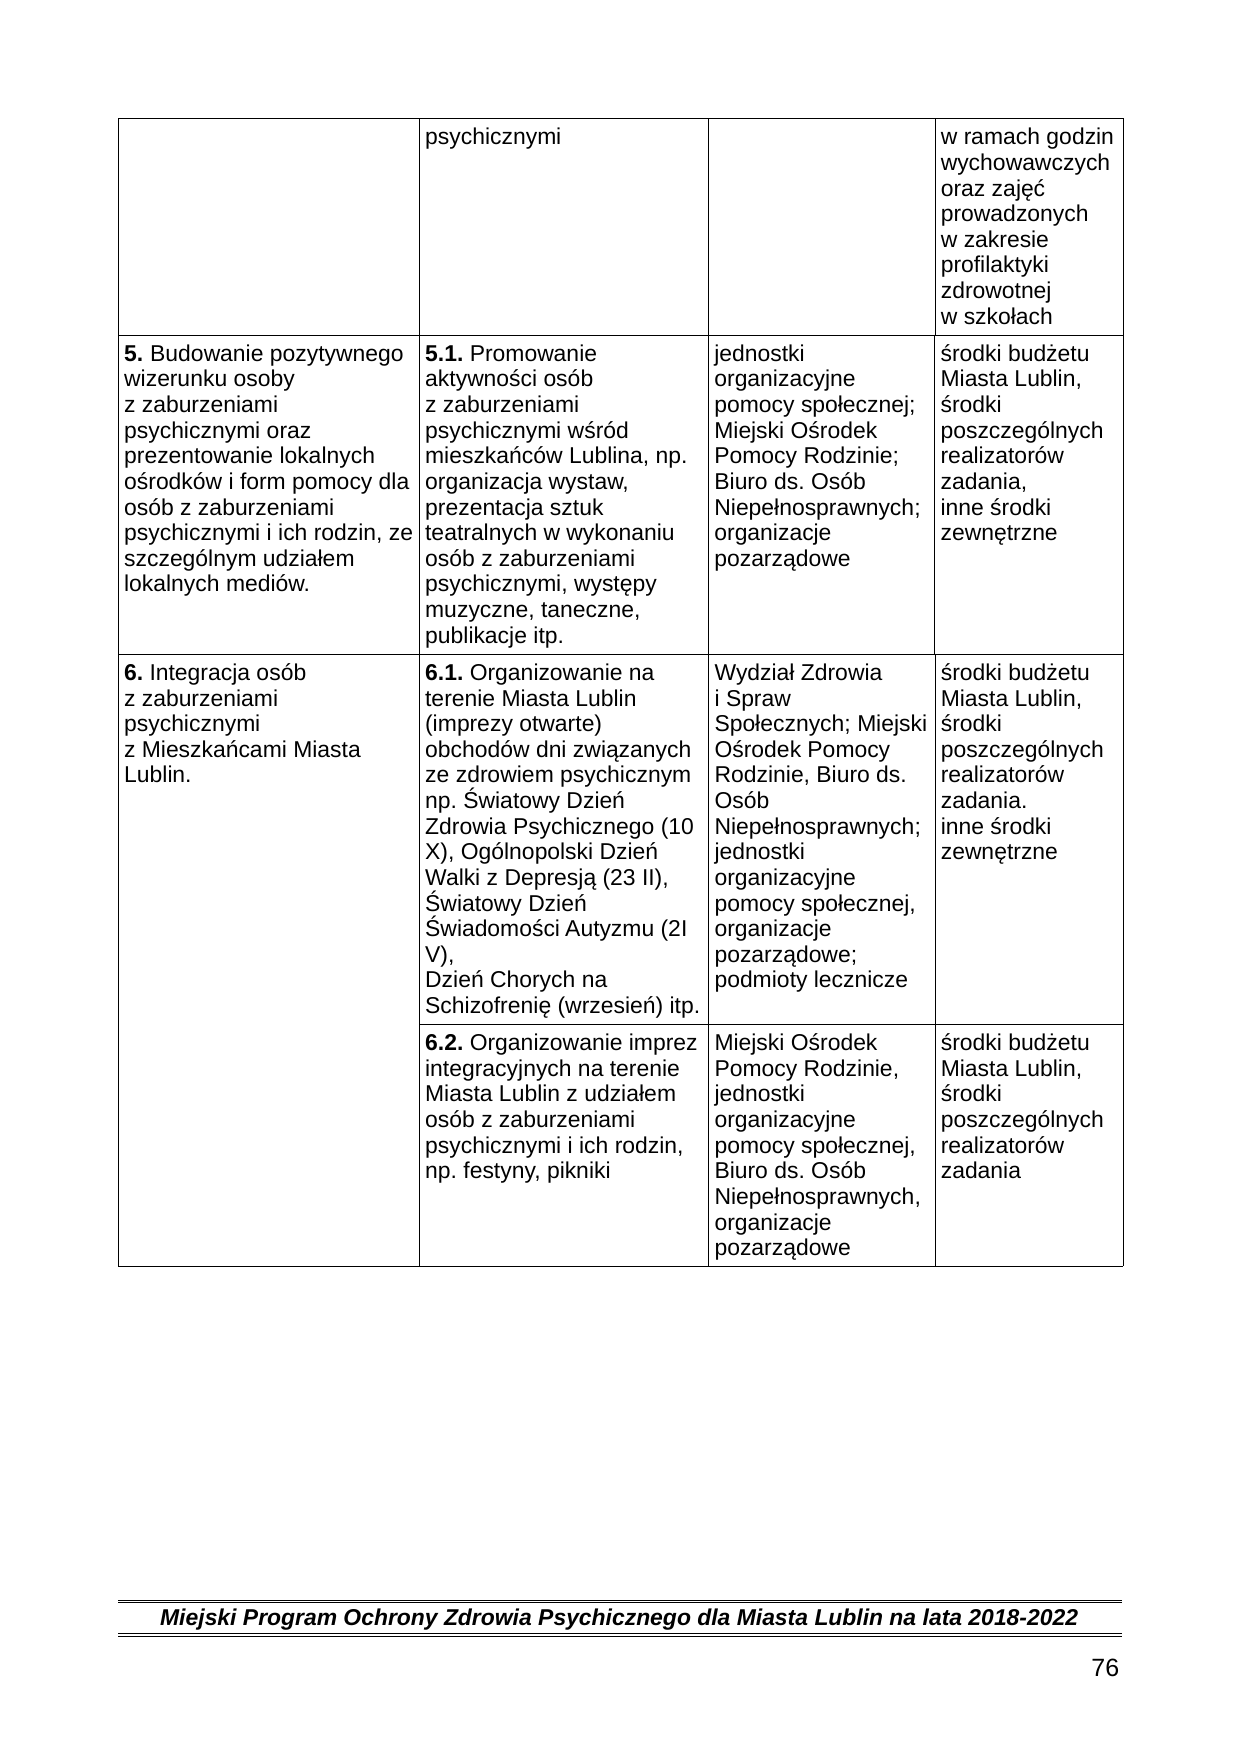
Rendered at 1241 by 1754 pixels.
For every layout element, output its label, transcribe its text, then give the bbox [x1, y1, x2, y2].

table_header 6.1. Organizowanie na terenie Miasta Lublin (imprezy otwarte) obchodów dni związanych ze zdrowiem psychicznym np. Światowy Dzień Zdrowia Psychicznego (10 X), Ogólnopolski Dzień Walki z Depresją (23 II), Światowy Dzień Świadomości Autyzmu (2I V), Dzień Chorych na Schizofrenię (wrzesień) itp. [420, 655, 708, 1024]
table_cell [119, 119, 419, 335]
table_cell [709, 119, 935, 335]
table_cell Miejski Ośrodek Pomocy Rodzinie, jednostki organizacyjne pomocy społecznej, Biuro ds. Osób Niepełnosprawnych, organizacje pozarządowe [709, 1025, 935, 1266]
table_cell 5. Budowanie pozytywnego wizerunku osoby z zaburzeniami psychicznymi oraz prezentowanie lokalnych ośrodków i form pomocy dla osób z zaburzeniami psychicznymi i ich rodzin, ze szczególnym udziałem lokalnych mediów. [119, 336, 419, 654]
table_cell jednostki organizacyjne pomocy społecznej; Miejski Ośrodek Pomocy Rodzinie; Biuro ds. Osób Niepełnosprawnych; organizacje pozarządowe [709, 336, 934, 654]
table_cell 6. Integracja osób z zaburzeniami psychicznymi z Mieszkańcami Miasta Lublin. [119, 655, 419, 1266]
table_cell w ramach godzin wychowawczych oraz zajęć prowadzonych w zakresie profilaktyki zdrowotnej w szkołach [936, 119, 1123, 335]
table_cell środki budżetu Miasta Lublin, środki poszczególnych realizatorów zadania, inne środki zewnętrzne [935, 336, 1123, 654]
table_cell 6.2. Organizowanie imprez integracyjnych na terenie Miasta Lublin z udziałem osób z zaburzeniami psychicznymi i ich rodzin, np. festyny, pikniki [420, 1025, 708, 1266]
table_cell środki budżetu Miasta Lublin, środki poszczególnych realizatorów zadania [936, 1025, 1123, 1266]
table_cell psychicznymi [420, 119, 708, 335]
table_cell 5.1. Promowanie aktywności osób z zaburzeniami psychicznymi wśród mieszkańców Lublina, np. organizacja wystaw, prezentacja sztuk teatralnych w wykonaniu osób z zaburzeniami psychicznymi, występy muzyczne, taneczne, publikacje itp. [420, 336, 708, 654]
table_header środki budżetu Miasta Lublin, środki poszczególnych realizatorów zadania. inne środki zewnętrzne [936, 655, 1123, 1024]
table_header Wydział Zdrowia i Spraw Społecznych; Miejski Ośrodek Pomocy Rodzinie, Biuro ds. Osób Niepełnosprawnych; jednostki organizacyjne pomocy społecznej, organizacje pozarządowe; podmioty lecznicze [709, 655, 935, 1024]
